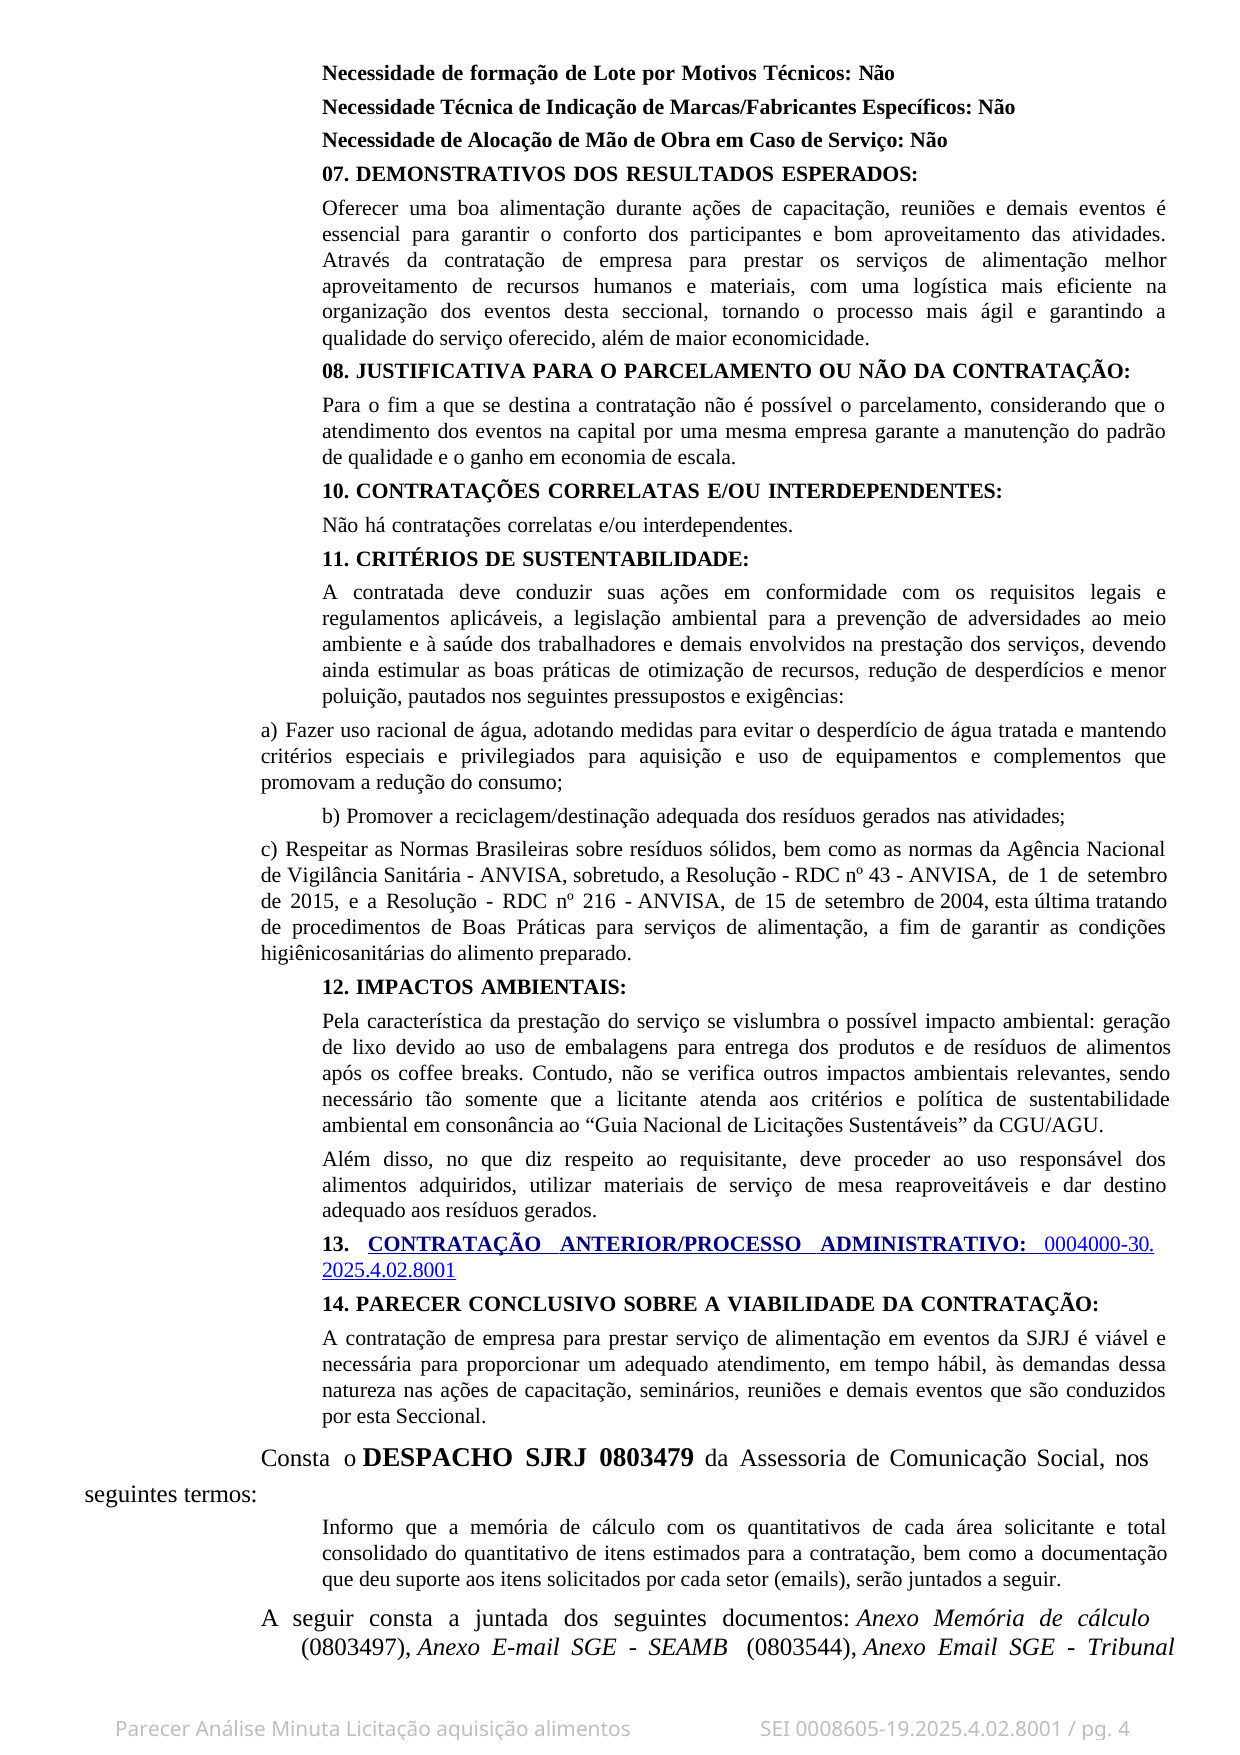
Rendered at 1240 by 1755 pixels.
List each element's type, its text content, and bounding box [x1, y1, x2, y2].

text A seguir consta a juntada dos seguintes documentos: Anexo Memória de cálculo [261, 1603, 1181, 1632]
text Consta o DESPACHO SJRJ 0803479 da Assessoria de Comunicação Social, nos [261, 1441, 1181, 1472]
text Necessidade de formação de Lote por Motivos Técnicos: Não [322, 60, 1181, 85]
list Respeitar as Normas Brasileiras sobre resíduos sólidos, bem como as normas da Agência Nacional de Vigilância Sanitária - ANVISA, sobretudo, a Resolução - RDC nº 43 - ANVISA, de 1 de setembro de 2015, e a Resolução - RDC nº 216 - ANVISA, de 15 de setembro de 2004, esta última tratando de procedimentos de Boas Práticas para serviços de alimentação, a fim de garantir as condições higiênicosanitárias do alimento preparado. [261, 836, 1167, 965]
text A contratada deve conduzir suas ações em conformidade com os requisitos legais e regulamentos aplicáveis, a legislação ambiental para a prevenção de adversidades ao meio ambiente e à saúde dos trabalhadores e demais envolvidos na prestação dos serviços, devendo ainda estimular as boas práticas de otimização de recursos, redução de desperdícios e menor poluição, pautados nos seguintes pressupostos e exigências: [322, 579, 1168, 708]
text Para o fim a que se destina a contratação não é possível o parcelamento, considerando que o atendimento dos eventos na capital por uma mesma empresa garante a manutenção do padrão de qualidade e o ganho em economia de escala. [322, 392, 1167, 469]
text Informo que a memória de cálculo com os quantitativos de cada área solicitante e total consolidado do quantitativo de itens estimados para a contratação, bem como a documentação que deu suporte aos itens solicitados por cada setor (emails), serão juntados a seguir. [322, 1514, 1169, 1591]
text seguintes termos: [84, 1479, 259, 1508]
text Além disso, no que diz respeito ao requisitante, deve proceder ao uso responsável dos alimentos adquiridos, utilizar materiais de serviço de mesa reaproveitáveis e dar destino adequado aos resíduos gerados. [322, 1146, 1168, 1223]
text 2025.4.02.8001 [322, 1257, 1181, 1283]
list CONTRATAÇÕES CORRELATAS E/OU INTERDEPENDENTES: [322, 478, 1181, 503]
text (0803497), Anexo E-mail SGE - SEAMB (0803544), Anexo Email SGE - Tribunal [301, 1632, 1181, 1661]
list CONTRATAÇÃO ANTERIOR/PROCESSO ADMINISTRATIVO: 0004000-30. [322, 1231, 1181, 1256]
text Pela característica da prestação do serviço se vislumbra o possível impacto ambiental: geração de lixo devido ao uso de embalagens para entrega dos produtos e de resíduos de alimentos após os coffee breaks. Contudo, não se verifica outros impactos ambientais relevantes, sendo necessário tão somente que a licitante atenda aos critérios e política de sustentabilidade ambiental em consonância ao “Guia Nacional de Licitações Sustentáveis” da CGU/AGU. [322, 1008, 1172, 1137]
list IMPACTOS AMBIENTAIS: [322, 974, 1181, 999]
list Promover a reciclagem/destinação adequada dos resíduos gerados nas atividades; [322, 803, 1181, 828]
list DEMONSTRATIVOS DOS RESULTADOS ESPERADOS: [322, 161, 1181, 186]
list PARECER CONCLUSIVO SOBRE A VIABILIDADE DA CONTRATAÇÃO: [322, 1291, 1181, 1317]
text Necessidade Técnica de Indicação de Marcas/Fabricantes Específicos: Não Necessidade de Alocação de Mão de Obra em Caso de Serviço: Não [322, 94, 1127, 153]
text A contratação de empresa para prestar serviço de alimentação em eventos da SJRJ é viável e necessária para proporcionar um adequado atendimento, em tempo hábil, às demandas dessa natureza nas ações de capacitação, seminários, reuniões e demais eventos que são conduzidos por esta Seccional. [322, 1325, 1167, 1428]
list JUSTIFICATIVA PARA O PARCELAMENTO OU NÃO DA CONTRATAÇÃO: [322, 358, 1181, 384]
text Oferecer uma boa alimentação durante ações de capacitação, reuniões e demais eventos é essencial para garantir o conforto dos participantes e bom aproveitamento das atividades. Através da contratação de empresa para prestar os serviços de alimentação melhor aproveitamento de recursos humanos e materiais, com uma logística mais eficiente na organização dos eventos desta seccional, tornando o processo mais ágil e garantindo a qualidade do serviço oferecido, além de maior economicidade. [322, 195, 1168, 350]
text Não há contratações correlatas e/ou interdependentes. [322, 512, 1181, 537]
list CRITÉRIOS DE SUSTENTABILIDADE: [322, 546, 1181, 571]
list Fazer uso racional de água, adotando medidas para evitar o desperdício de água tratada e mantendo critérios especiais e privilegiados para aquisição e uso de equipamentos e complementos que promovam a redução do consumo; [261, 717, 1168, 794]
